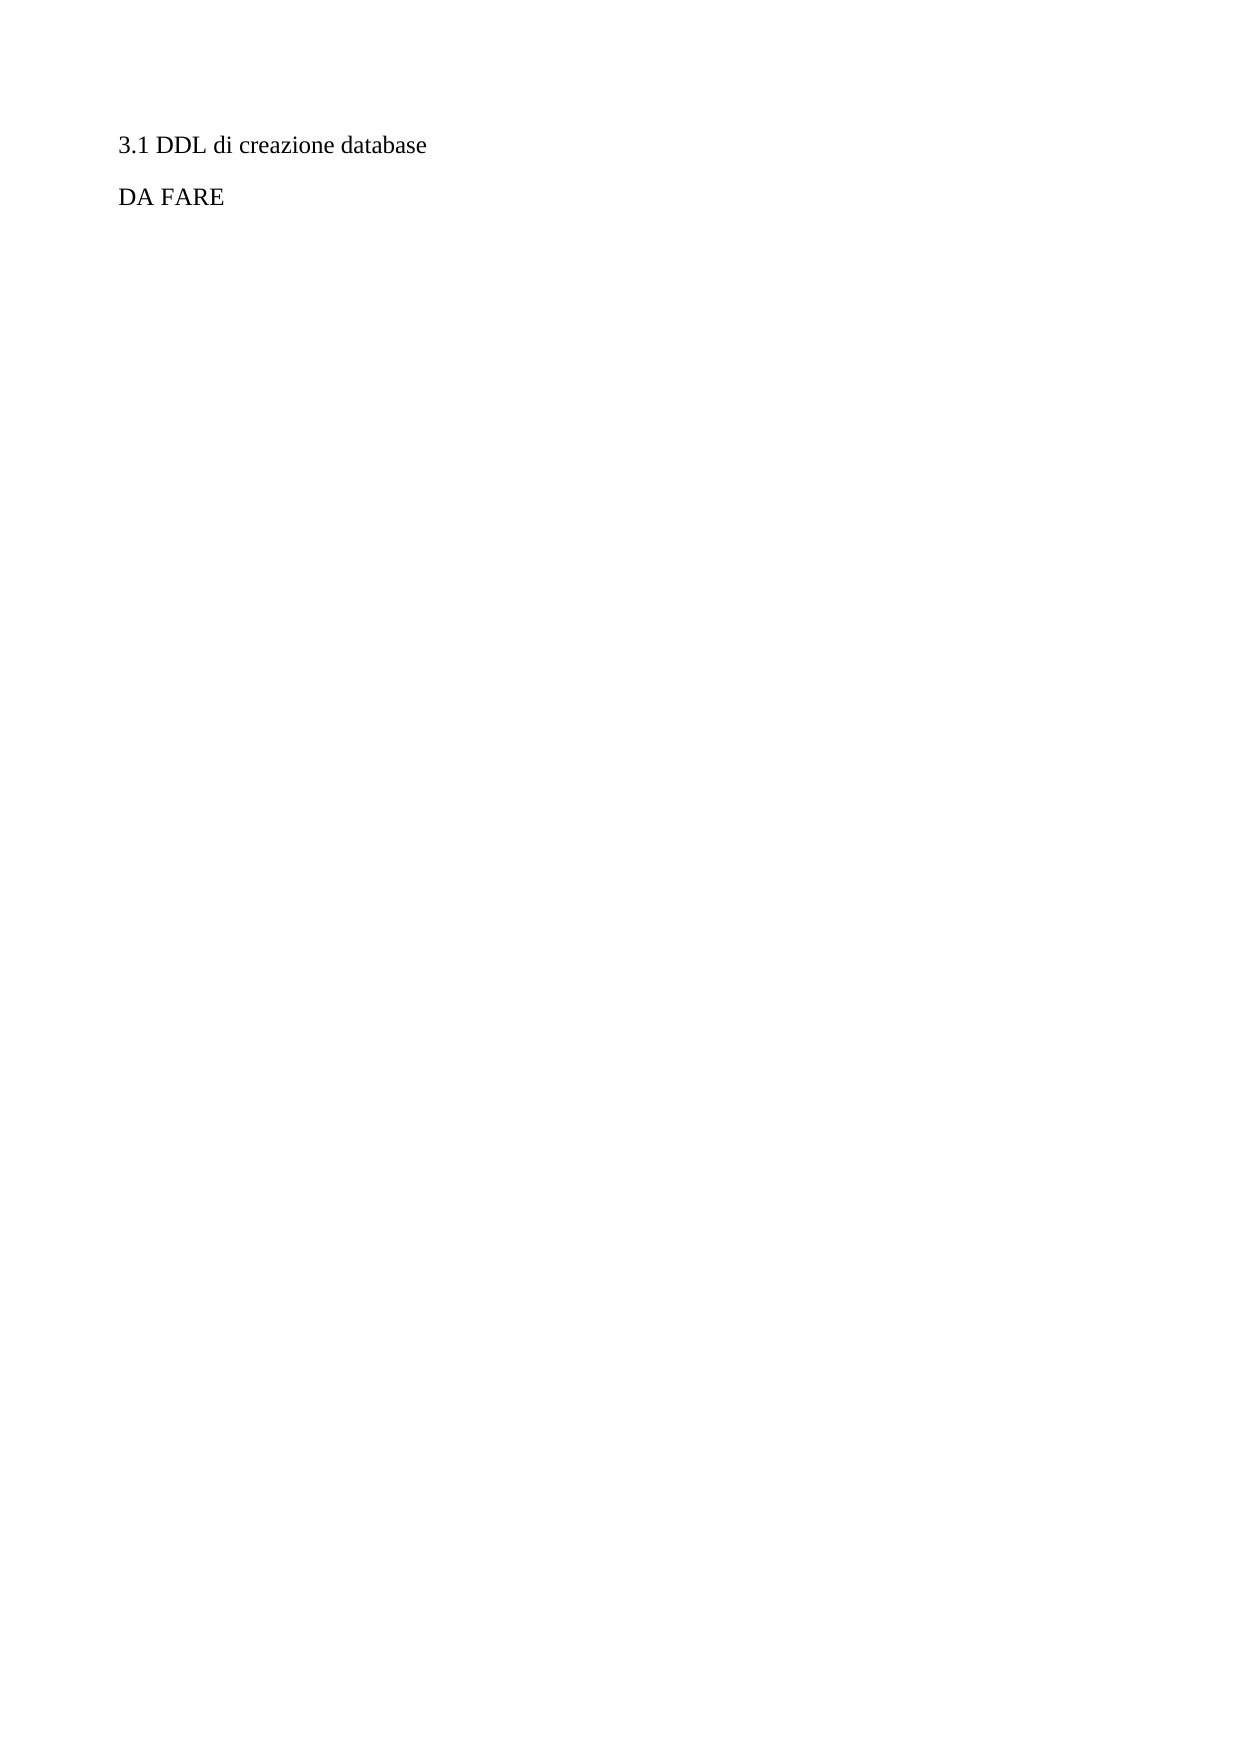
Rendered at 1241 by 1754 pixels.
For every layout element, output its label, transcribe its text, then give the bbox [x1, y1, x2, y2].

text DA FARE [118, 182, 1122, 211]
text 3.1 DDL di creazione database [118, 130, 1122, 159]
